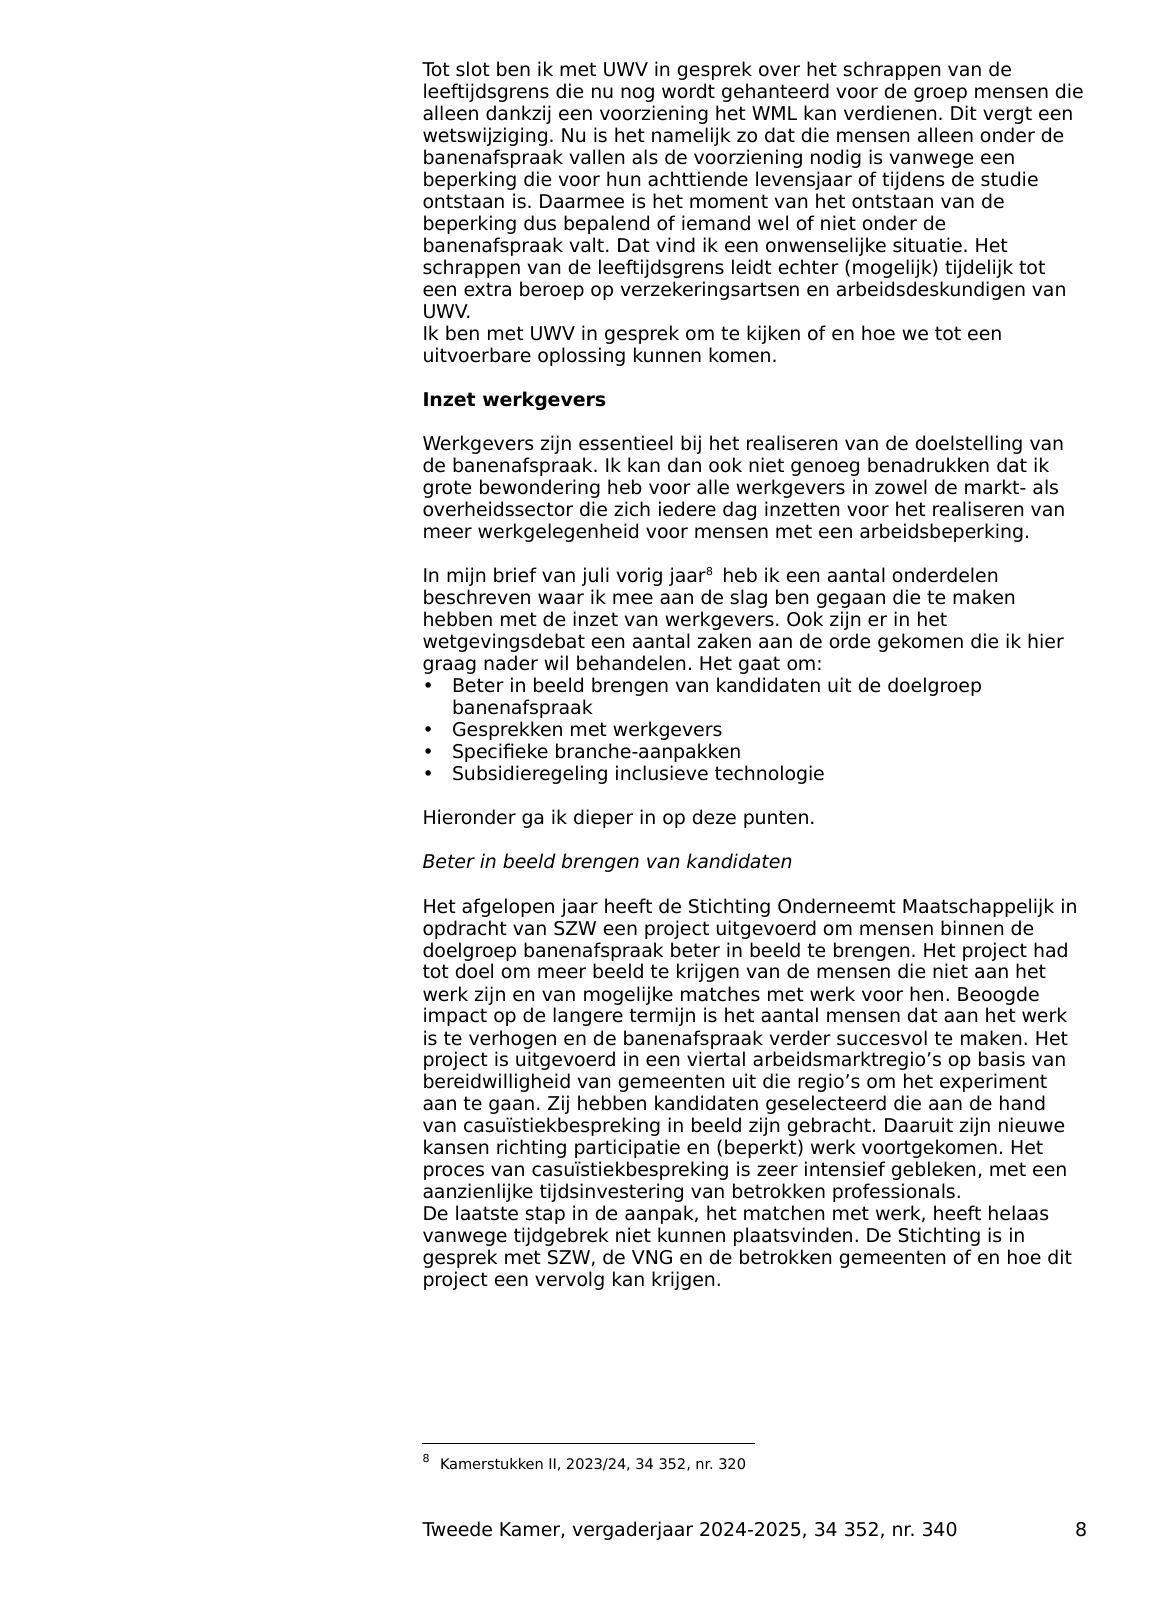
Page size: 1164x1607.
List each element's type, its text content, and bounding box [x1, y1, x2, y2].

text Tot slot ben ik met UWV in gesprek over het schrappen van de leeftijdsgrens die nu nog wordt gehanteerd voor de groep mensen die alleen dankzij een voorziening het WML kan verdienen. Dit vergt een wetswijziging. Nu is het namelijk zo dat die mensen alleen onder de banenafspraak vallen als de voorziening nodig is vanwege een beperking die voor hun achttiende levensjaar of tijdens de studie ontstaan is. Daarmee is het moment van het ontstaan van de beperking dus bepalend of iemand wel of niet onder de banenafspraak valt. Dat vind ik een onwenselijke situatie. Het schrappen van de leeftijdsgrens leidt echter (mogelijk) tijdelijk tot een extra beroep op verzekeringsartsen en arbeidsdeskundigen van UWV. [422, 59, 1087, 323]
text Ik ben met UWV in gesprek om te kijken of en hoe we tot een uitvoerbare oplossing kunnen komen. [422, 323, 1087, 367]
text • Specifieke branche-aanpakken [422, 741, 1087, 763]
text Kamerstukken II, 2023/24, 34 352, nr. 320 [422, 1452, 1087, 1474]
text De laatste stap in de aanpak, het matchen met werk, heeft helaas vanwege tijdgebrek niet kunnen plaatsvinden. De Stichting is in gesprek met SZW, de VNG en de betrokken gemeenten of en hoe dit project een vervolg kan krijgen. [422, 1203, 1087, 1291]
subtitle Beter in beeld brengen van kandidaten [422, 851, 1087, 873]
text Hieronder ga ik dieper in op deze punten. [422, 807, 1087, 829]
text • Beter in beeld brengen van kandidaten uit de doelgroep banenafspraak [422, 675, 1087, 719]
text • Subsidieregeling inclusieve technologie [422, 763, 1087, 785]
text • Gesprekken met werkgevers [422, 719, 1087, 741]
text Werkgevers zijn essentieel bij het realiseren van de doelstelling van de banenafspraak. Ik kan dan ook niet genoeg benadrukken dat ik grote bewondering heb voor alle werkgevers in zowel de markt- als overheidssector die zich iedere dag inzetten voor het realiseren van meer werkgelegenheid voor mensen met een arbeidsbeperking. [422, 433, 1087, 543]
text Het afgelopen jaar heeft de Stichting Onderneemt Maatschappelijk in opdracht van SZW een project uitgevoerd om mensen binnen de doelgroep banenafspraak beter in beeld te brengen. Het project had tot doel om meer beeld te krijgen van de mensen die niet aan het werk zijn en van mogelijke matches met werk voor hen. Beoogde impact op de langere termijn is het aantal mensen dat aan het werk is te verhogen en de banenafspraak verder succesvol te maken. Het project is uitgevoerd in een viertal arbeidsmarktregio’s op basis van bereidwilligheid van gemeenten uit die regio’s om het experiment aan te gaan. Zij hebben kandidaten geselecteerd die aan de hand van casuïstiekbespreking in beeld zijn gebracht. Daaruit zijn nieuwe kansen richting participatie en (beperkt) werk voortgekomen. Het proces van casuïstiekbespreking is zeer intensief gebleken, met een aanzienlijke tijdsinvestering van betrokken professionals. [422, 896, 1087, 1203]
text In mijn brief van juli vorig jaar heb ik een aantal onderdelen beschreven waar ik mee aan de slag ben gegaan die te maken hebben met de inzet van werkgevers. Ook zijn er in het wetgevingsdebat een aantal zaken aan de orde gekomen die ik hier graag nader wil behandelen. Het gaat om: [422, 565, 1087, 675]
subtitle Inzet werkgevers [422, 389, 1087, 411]
